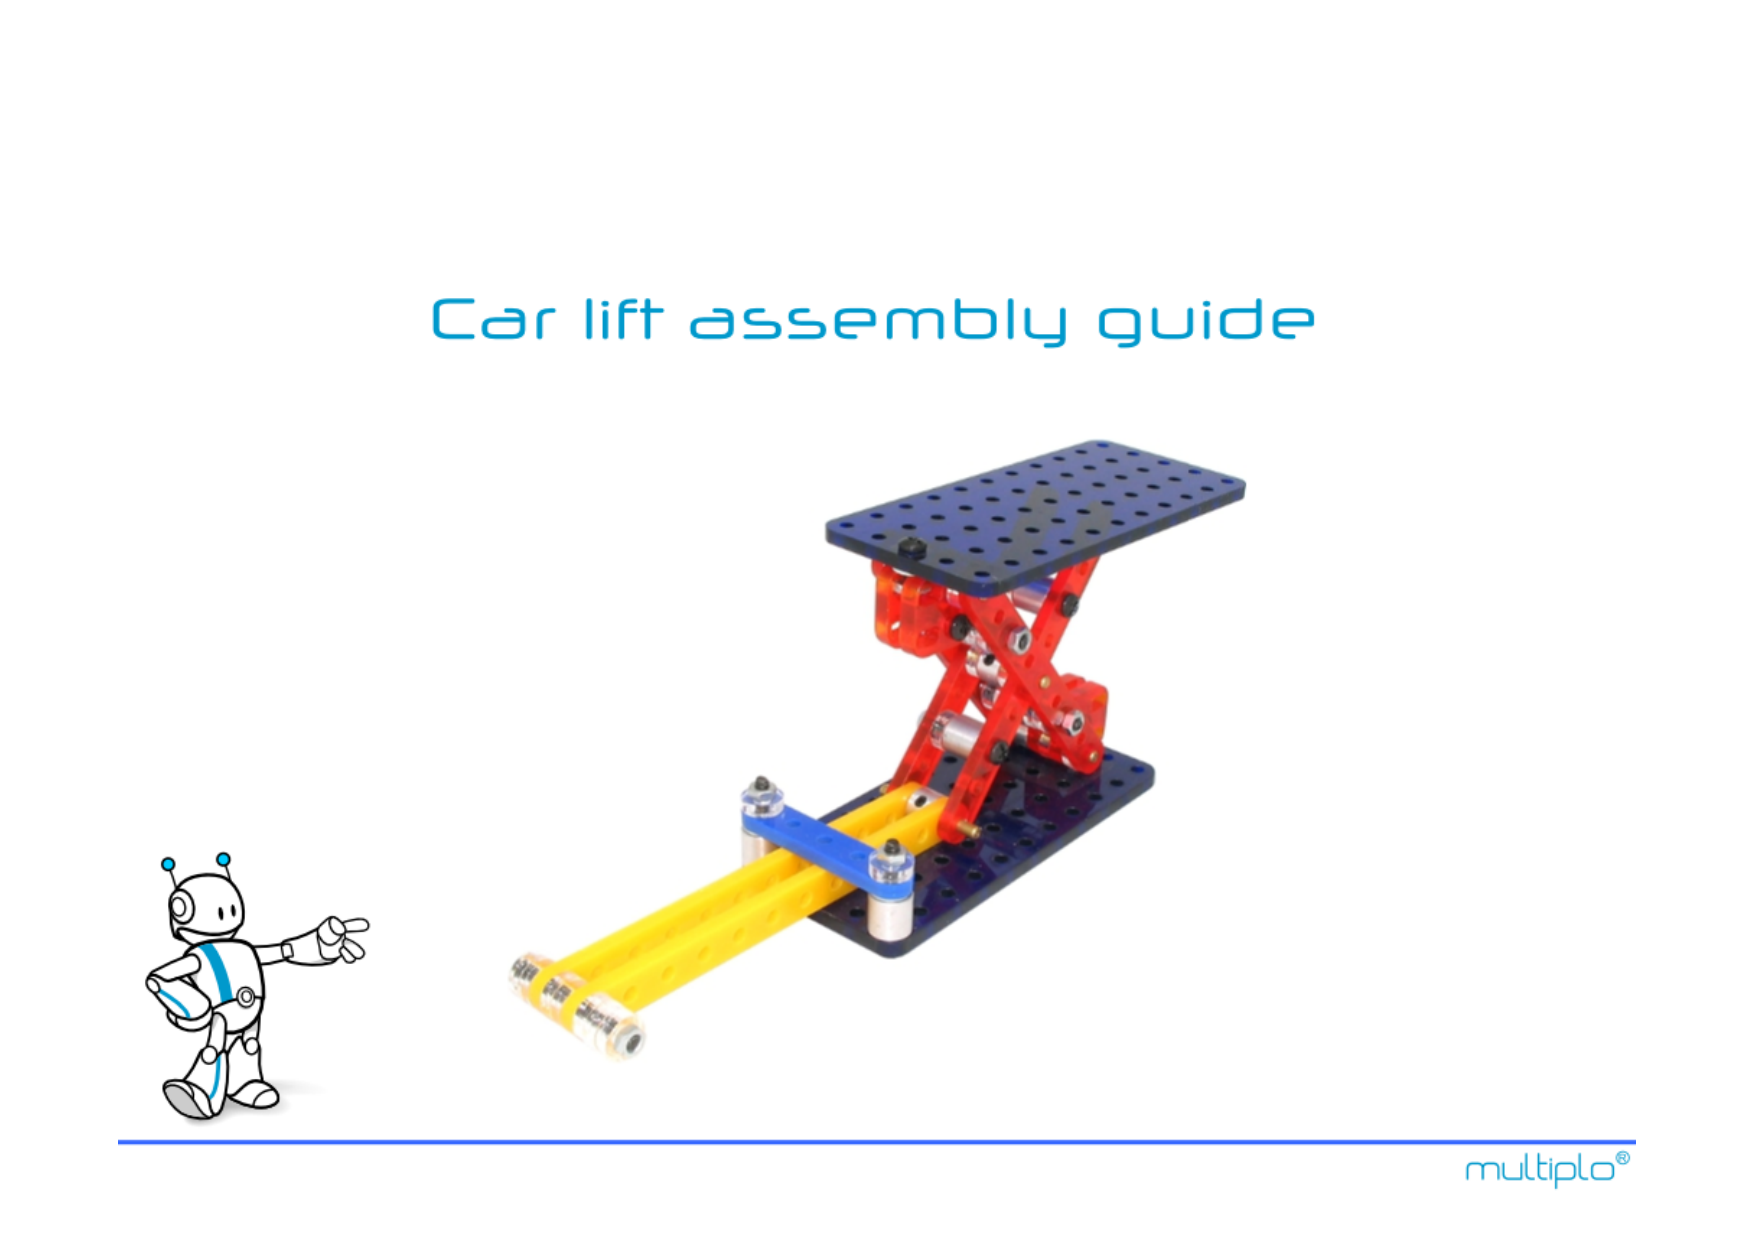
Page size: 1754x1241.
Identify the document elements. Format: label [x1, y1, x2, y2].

picture [118, 118, 1636, 1192]
